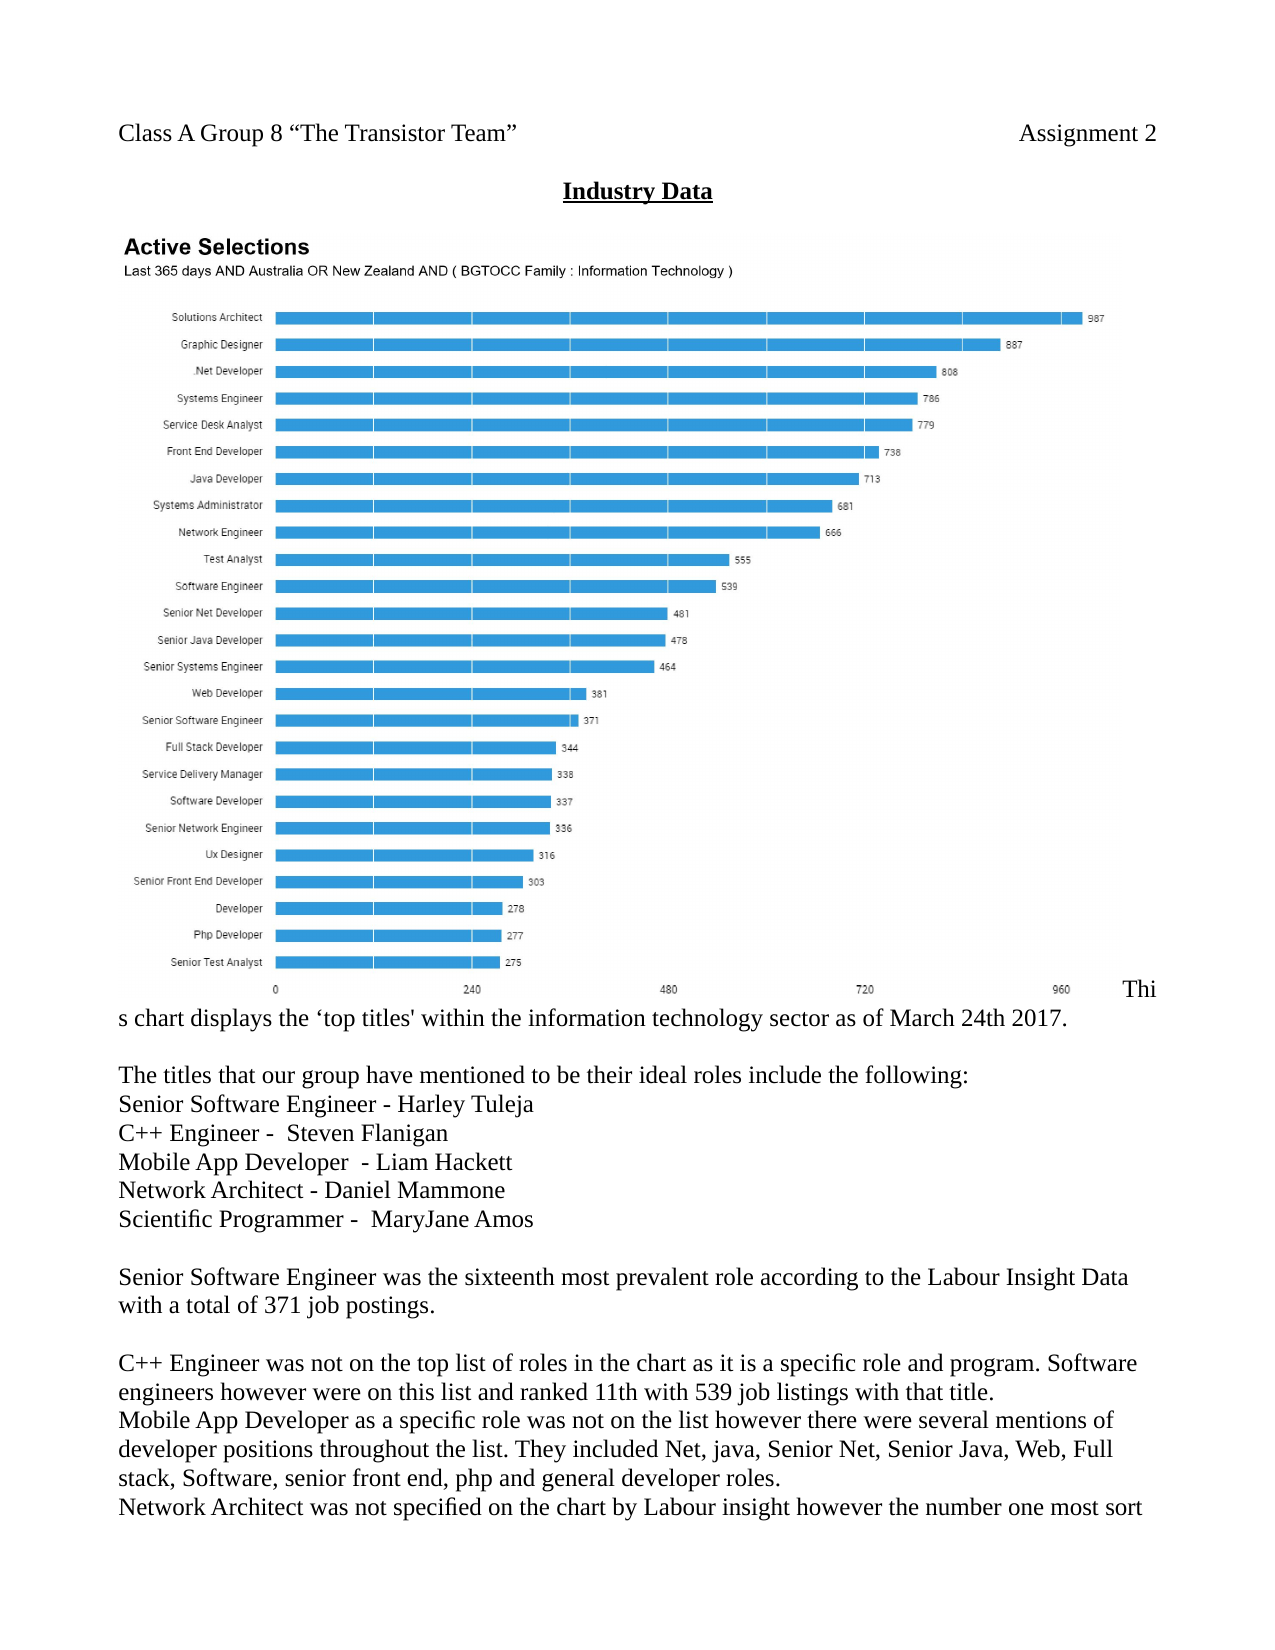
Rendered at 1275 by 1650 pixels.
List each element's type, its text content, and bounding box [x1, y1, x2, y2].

text Industry Data [118, 176, 1157, 205]
text Senior Software Engineer was the sixteenth most prevalent role according to the Labour Insight Data with a total of 371 job postings. [118, 1262, 1157, 1348]
text C++ Engineer was not on the top list of roles in the chart as it is a speciﬁc role and program. Software engineers however were on this list and ranked 11th with 539 job listings with that title. Mobile App Developer as a speciﬁc role was not on the list however there were several mentions of developer positions throughout the list. They included Net, java, Senior Net, Senior Java, Web, Full stack, Software, senior front end, php and general developer roles. Network Architect was not speciﬁed on the chart by Labour insight however the number one most sort [118, 1348, 1157, 1521]
text This chart displays the ‘top titles' within the information technology sector as of March 24th 2017. [118, 998, 1157, 1061]
text The titles that our group have mentioned to be their ideal roles include the following: Senior Software Engineer - Harley Tuleja C++ Engineer - Steven Flanigan Mobile App Developer - Liam Hackett Network Architect - Daniel Mammone Scientiﬁc Programmer - MaryJane Amos [118, 1061, 1157, 1262]
picture [118, 233, 1123, 998]
